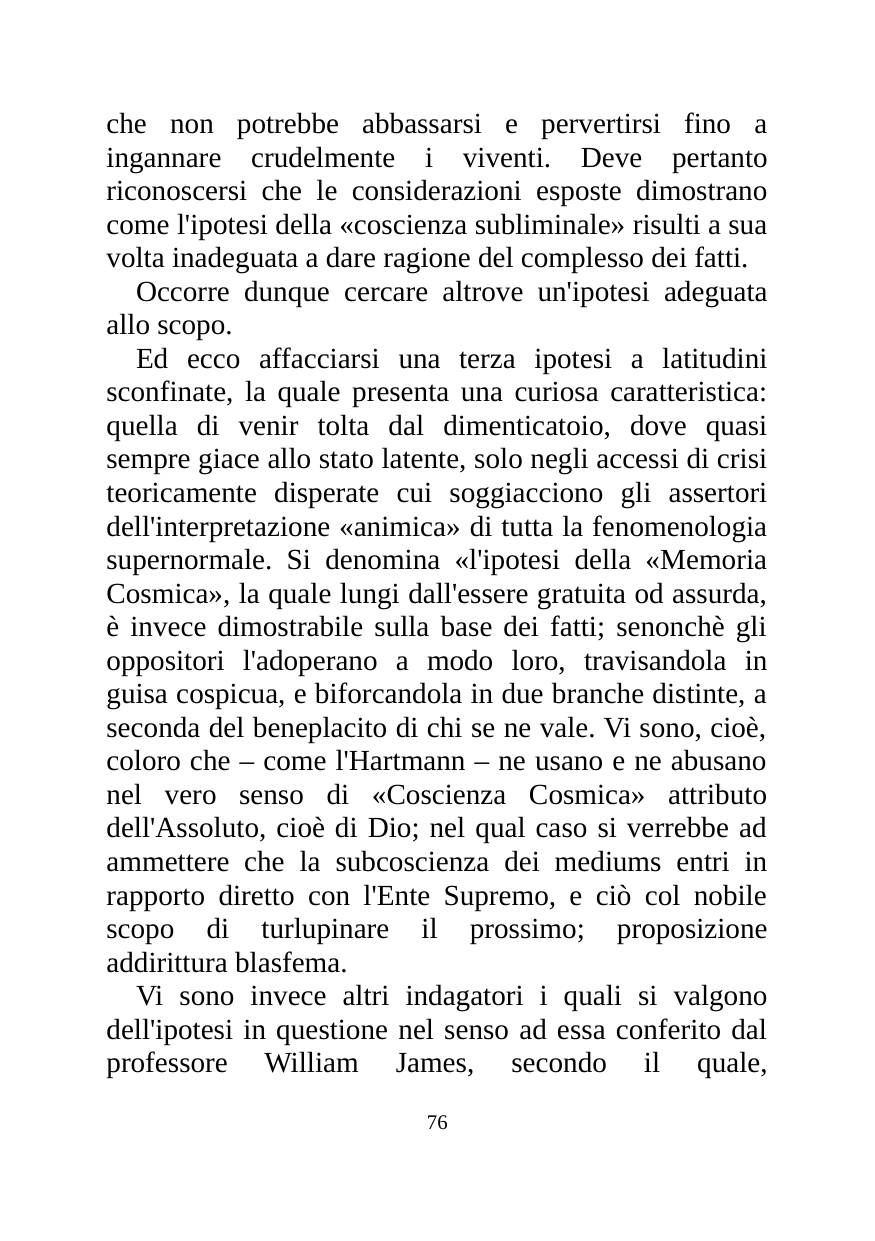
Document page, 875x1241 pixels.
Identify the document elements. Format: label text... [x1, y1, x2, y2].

text Ed ecco affacciarsi una terza ipotesi a latitudini sconfinate, la quale presenta una curiosa caratteristica: quella di venir tolta dal dimenticatoio, dove quasi sempre giace allo stato latente, solo negli accessi di crisi teoricamente disperate cui soggiacciono gli assertori dell'interpretazione «animica» di tutta la fenomenologia supernormale. Si denomina «l'ipotesi della «Memoria Cosmica», la quale lungi dall'essere gratuita od assurda, è invece dimostrabile sulla base dei fatti; senonchè gli oppositori l'adoperano a modo loro, travisandola in guisa cospicua, e biforcandola in due branche distinte, a seconda del beneplacito di chi se ne vale. Vi sono, cioè, coloro che – come l'Hartmann – ne usano e ne abusano nel vero senso di «Coscienza Cosmica» attributo dell'Assoluto, cioè di Dio; nel qual caso si verrebbe ad ammettere che la subcoscienza dei mediums entri in rapporto diretto con l'Ente Supremo, e ciò col nobile scopo di turlupinare il prossimo; proposizione addirittura blasfema. [106, 341, 768, 978]
text Occorre dunque cercare altrove un'ipotesi adeguata allo scopo. [106, 274, 768, 341]
text Vi sono invece altri indagatori i quali si valgono dell'ipotesi in questione nel senso ad essa conferito dal professore William James, secondo il quale, [106, 978, 768, 1079]
text che non potrebbe abbassarsi e pervertirsi fino a ingannare crudelmente i viventi. Deve pertanto riconoscersi che le considerazioni esposte dimostrano come l'ipotesi della «coscienza subliminale» risulti a sua volta inadeguata a dare ragione del complesso dei fatti. [106, 106, 768, 274]
